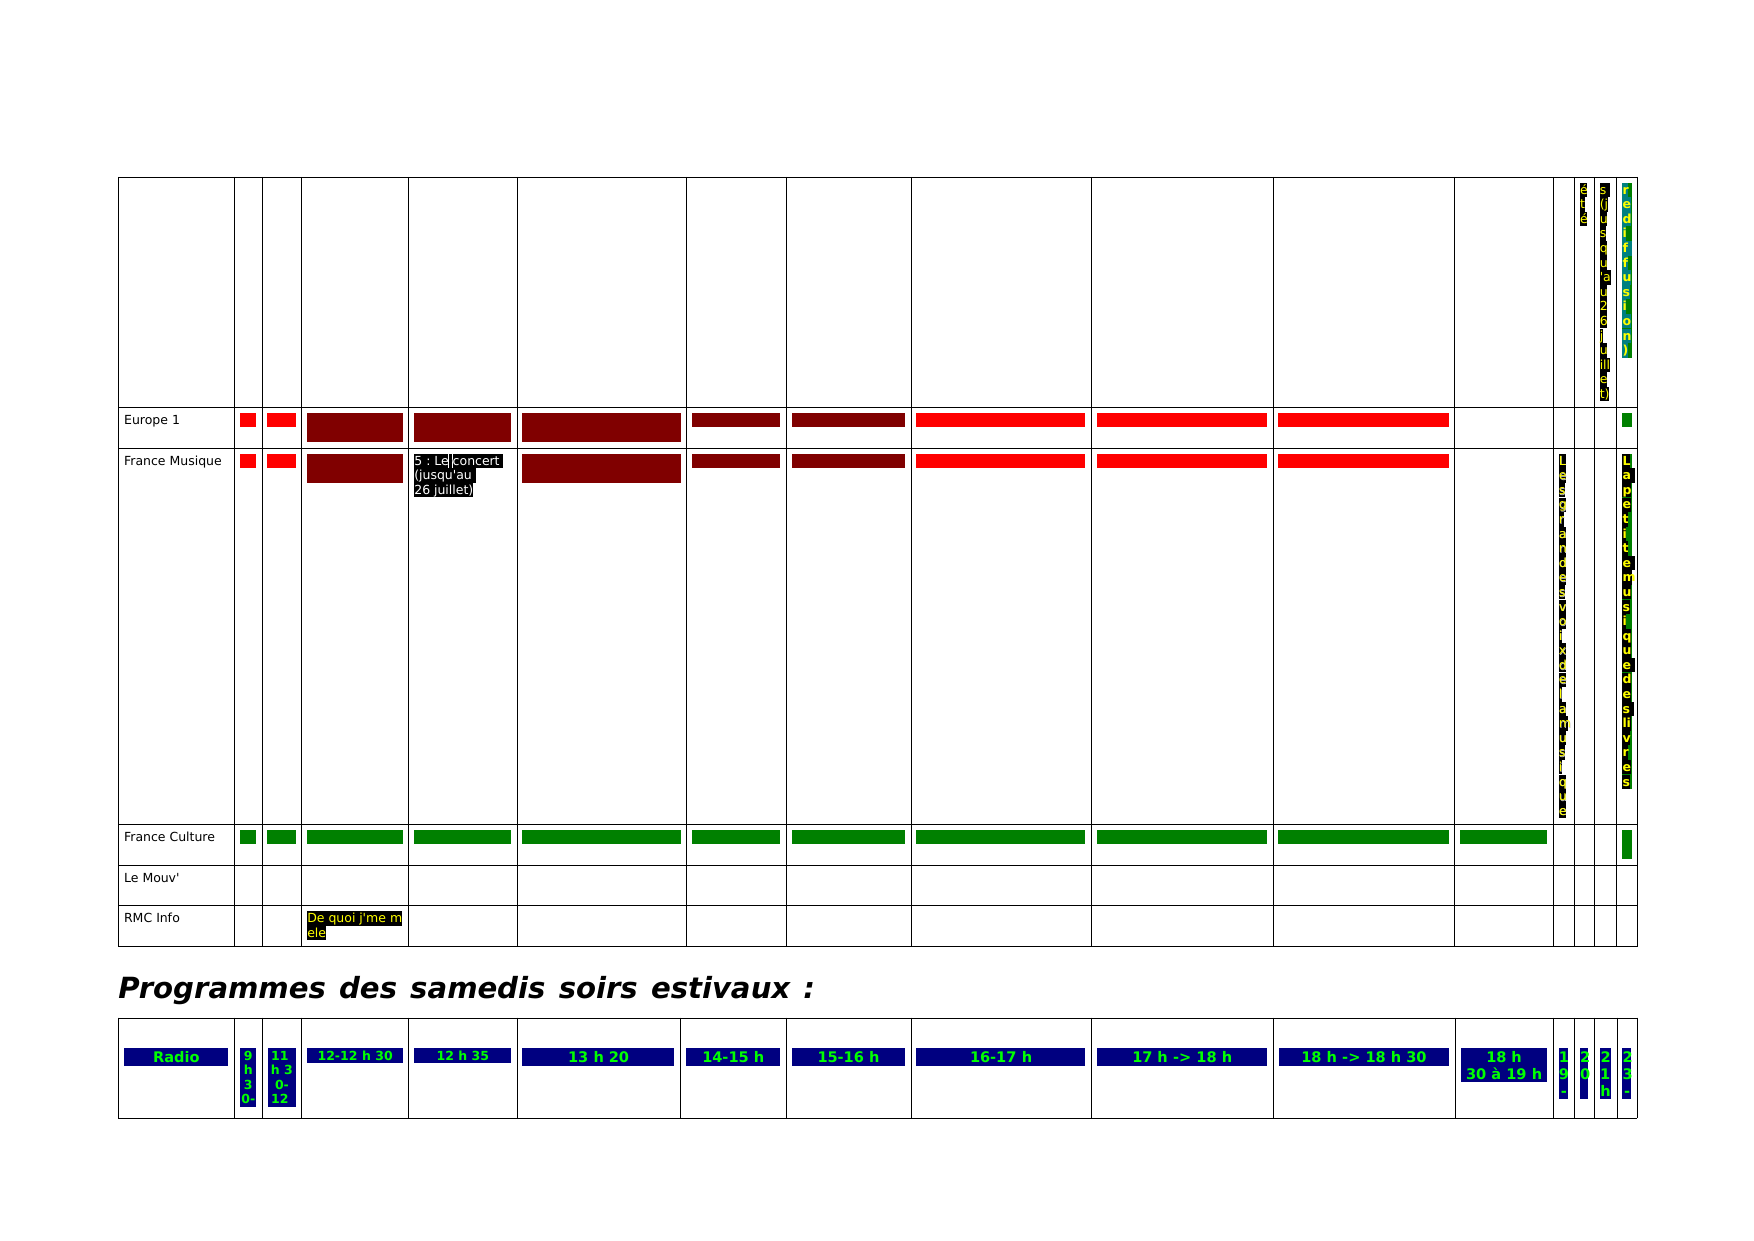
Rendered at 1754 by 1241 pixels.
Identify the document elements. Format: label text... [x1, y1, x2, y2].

table_cell [687, 866, 786, 905]
table_cell s (jusqu'au 26 juillet) [1595, 178, 1616, 407]
table_cell [787, 449, 911, 824]
subtitle Programmes des samedis soirs estivaux : [118, 971, 1636, 1005]
table_cell [1274, 449, 1454, 824]
table_header 21 h [1595, 1019, 1617, 1118]
table_cell [912, 866, 1091, 905]
table_cell De quoi j'me mele [302, 906, 408, 946]
table_cell [1092, 866, 1273, 905]
table_cell [518, 449, 686, 824]
table_cell [302, 825, 408, 865]
table_header 13 h 20 [518, 1019, 680, 1118]
table_cell [235, 866, 262, 905]
table_header 14-15 h [681, 1019, 786, 1118]
table_cell [1595, 408, 1616, 448]
table_header 18 h -> 18 h 30 [1274, 1019, 1455, 1118]
table_cell rediffusion) [1617, 178, 1637, 407]
table_cell [235, 825, 262, 865]
table_cell [687, 408, 786, 448]
table_cell [1575, 906, 1594, 946]
table_cell [1554, 825, 1574, 865]
table_cell Les grandes voix de la musique [1554, 449, 1574, 824]
table_cell [1092, 825, 1273, 865]
table_cell [912, 906, 1091, 946]
table_cell [235, 178, 262, 407]
table_cell [263, 449, 301, 824]
table_cell [687, 825, 786, 865]
table_cell [235, 906, 262, 946]
table_cell [1575, 408, 1594, 448]
table_header 23- [1618, 1019, 1637, 1118]
table_cell [1595, 825, 1616, 865]
table_cell [912, 825, 1091, 865]
table_cell [1575, 866, 1594, 905]
table_cell [235, 408, 262, 448]
table_cell [1575, 449, 1594, 824]
table_cell [409, 906, 517, 946]
table_cell [1595, 449, 1616, 824]
table_header Radio [119, 1019, 234, 1118]
table_cell [1455, 866, 1553, 905]
table_cell [1092, 906, 1273, 946]
table_cell [1092, 178, 1273, 407]
table_cell [263, 825, 301, 865]
table_cell [1092, 449, 1273, 824]
table_cell [787, 866, 911, 905]
table_cell [1455, 906, 1553, 946]
table_cell [409, 866, 517, 905]
table_cell [1617, 825, 1637, 865]
table_header 9 h 30- [235, 1019, 262, 1118]
table_cell [1455, 178, 1553, 407]
table_cell [263, 178, 301, 407]
table_cell [409, 178, 517, 407]
table_cell [1554, 866, 1574, 905]
table_cell [1595, 866, 1616, 905]
table_cell Le Mouv' [119, 866, 234, 905]
table_cell [119, 178, 234, 407]
table_cell Europe 1 [119, 408, 234, 448]
table_cell [1274, 906, 1454, 946]
table_cell [1554, 178, 1574, 407]
table_header 17 h -> 18 h [1092, 1019, 1273, 1118]
table_cell [787, 178, 911, 407]
table_cell [518, 866, 686, 905]
table_cell [518, 408, 686, 448]
table_cell [1274, 825, 1454, 865]
table_cell [263, 866, 301, 905]
table_cell [1595, 906, 1616, 946]
table_cell [302, 408, 408, 448]
table_cell [1617, 408, 1637, 448]
table_cell [1274, 408, 1454, 448]
table_cell [787, 825, 911, 865]
table_cell RMC Info [119, 906, 234, 946]
table_cell [687, 906, 786, 946]
table_cell [302, 178, 408, 407]
table_cell [302, 449, 408, 824]
table_cell [1554, 408, 1574, 448]
table_cell [1092, 408, 1273, 448]
table_cell [302, 866, 408, 905]
table_cell [1575, 825, 1594, 865]
table_cell [1455, 825, 1553, 865]
table_header 20 [1575, 1019, 1594, 1118]
table_cell [409, 408, 517, 448]
table_cell [787, 408, 911, 448]
table_header 15-16 h [787, 1019, 911, 1118]
table_cell [1617, 866, 1637, 905]
table_cell [1274, 178, 1454, 407]
table_cell [912, 449, 1091, 824]
table_cell [1554, 906, 1574, 946]
table_cell [687, 178, 786, 407]
table_cell [1455, 449, 1553, 824]
table_header 11 h 30-12 [263, 1019, 301, 1118]
table_cell été [1575, 178, 1594, 407]
table_cell France Musique [119, 449, 234, 824]
table_cell [912, 178, 1091, 407]
table_cell [235, 449, 262, 824]
table_header 19- [1554, 1019, 1574, 1118]
table_cell [263, 408, 301, 448]
table_cell [1274, 866, 1454, 905]
table_cell [518, 178, 686, 407]
table_cell [687, 449, 786, 824]
table_cell La petite musique des livres [1617, 449, 1637, 824]
table_cell [518, 906, 686, 946]
table_cell 5 : Le concert (jusqu'au 26 juillet) [409, 449, 517, 824]
table_cell [409, 825, 517, 865]
table_header 12-12 h 30 [302, 1019, 408, 1118]
table_header 16-17 h [912, 1019, 1091, 1118]
table_cell [263, 906, 301, 946]
table_cell France Culture [119, 825, 234, 865]
table_cell [787, 906, 911, 946]
table_cell [1617, 906, 1637, 946]
table_header 12 h 35 [409, 1019, 517, 1118]
table_header 18 h 30 à 19 h [1456, 1019, 1553, 1118]
table_cell [518, 825, 686, 865]
table_cell [1455, 408, 1553, 448]
table_cell [912, 408, 1091, 448]
